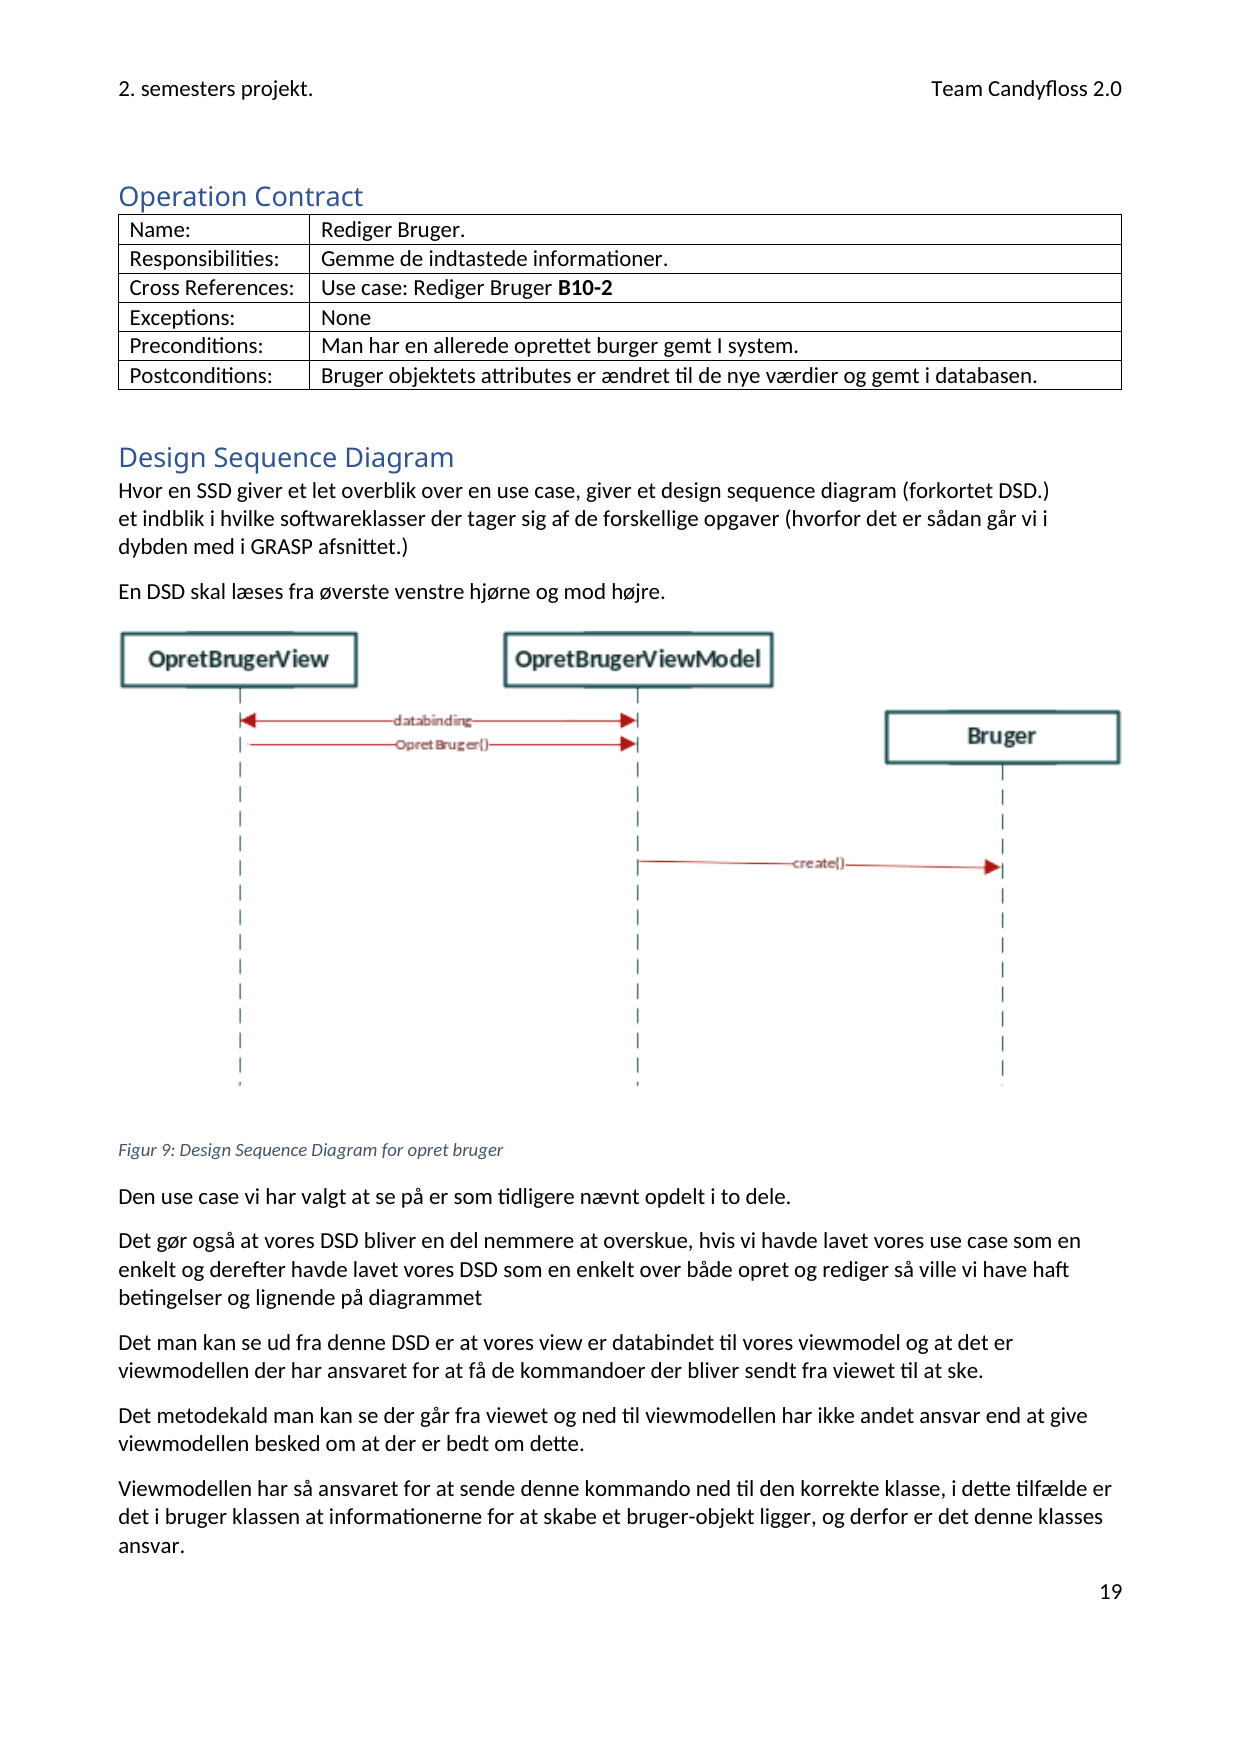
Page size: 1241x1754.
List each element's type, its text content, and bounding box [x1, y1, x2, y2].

table_cell Use case: Rediger Bruger B10-2 [310, 274, 1121, 302]
table_header Rediger Bruger. [310, 215, 1121, 243]
table_cell Gemme de indtastede informationer. [310, 245, 1121, 272]
text Viewmodellen har så ansvaret for at sende denne kommando ned til den korrekte klasse, i dette tilfælde er det i bruger klassen at informationerne for at skabe et bruger-objekt ligger, og derfor er det denne klasses ansvar. [118, 1474, 1122, 1559]
table_cell Man har en allerede oprettet burger gemt I system. [310, 332, 1121, 360]
text Det gør også at vores DSD bliver en del nemmere at overskue, hvis vi havde lavet vores use case som en enkelt og derefter havde lavet vores DSD som en enkelt over både opret og rediger så ville vi have haft betingelser og lignende på diagrammet [118, 1227, 1122, 1311]
table_cell None [310, 303, 1121, 331]
table_cell Responsibilities: [119, 245, 309, 272]
text Det metodekald man kan se der går fra viewet og ned til viewmodellen har ikke andet ansvar end at give viewmodellen besked om at der er bedt om dette. [118, 1401, 1122, 1457]
table_cell Postconditions: [119, 361, 309, 389]
table_header Name: [119, 215, 309, 243]
text Hvor en SSD giver et let overblik over en use case, giver et design sequence diagram (forkortet DSD.) et indblik i hvilke softwareklasser der tager sig af de forskellige opgaver (hvorfor det er sådan går vi i dybden med i GRASP afsnittet.) [118, 476, 1122, 561]
text Den use case vi har valgt at se på er som tidligere nævnt opdelt i to dele. [118, 1182, 1122, 1210]
table_cell Bruger objektets attributes er ændret til de nye værdier og gemt i databasen. [310, 361, 1121, 389]
subtitle Design Sequence Diagram [118, 439, 1122, 476]
table_cell Exceptions: [119, 303, 309, 331]
text Figur 9: Design Sequence Diagram for opret bruger [118, 1138, 1122, 1161]
text En DSD skal læses fra øverste venstre hjørne og mod højre. [118, 577, 1122, 605]
table_cell Preconditions: [119, 332, 309, 360]
table_cell Cross References: [119, 274, 309, 302]
text Det man kan se ud fra denne DSD er at vores view er databindet til vores viewmodel og at det er viewmodellen der har ansvaret for at få de kommandoer der bliver sendt fra viewet til at ske. [118, 1328, 1122, 1384]
subtitle Operation Contract [118, 177, 1122, 214]
